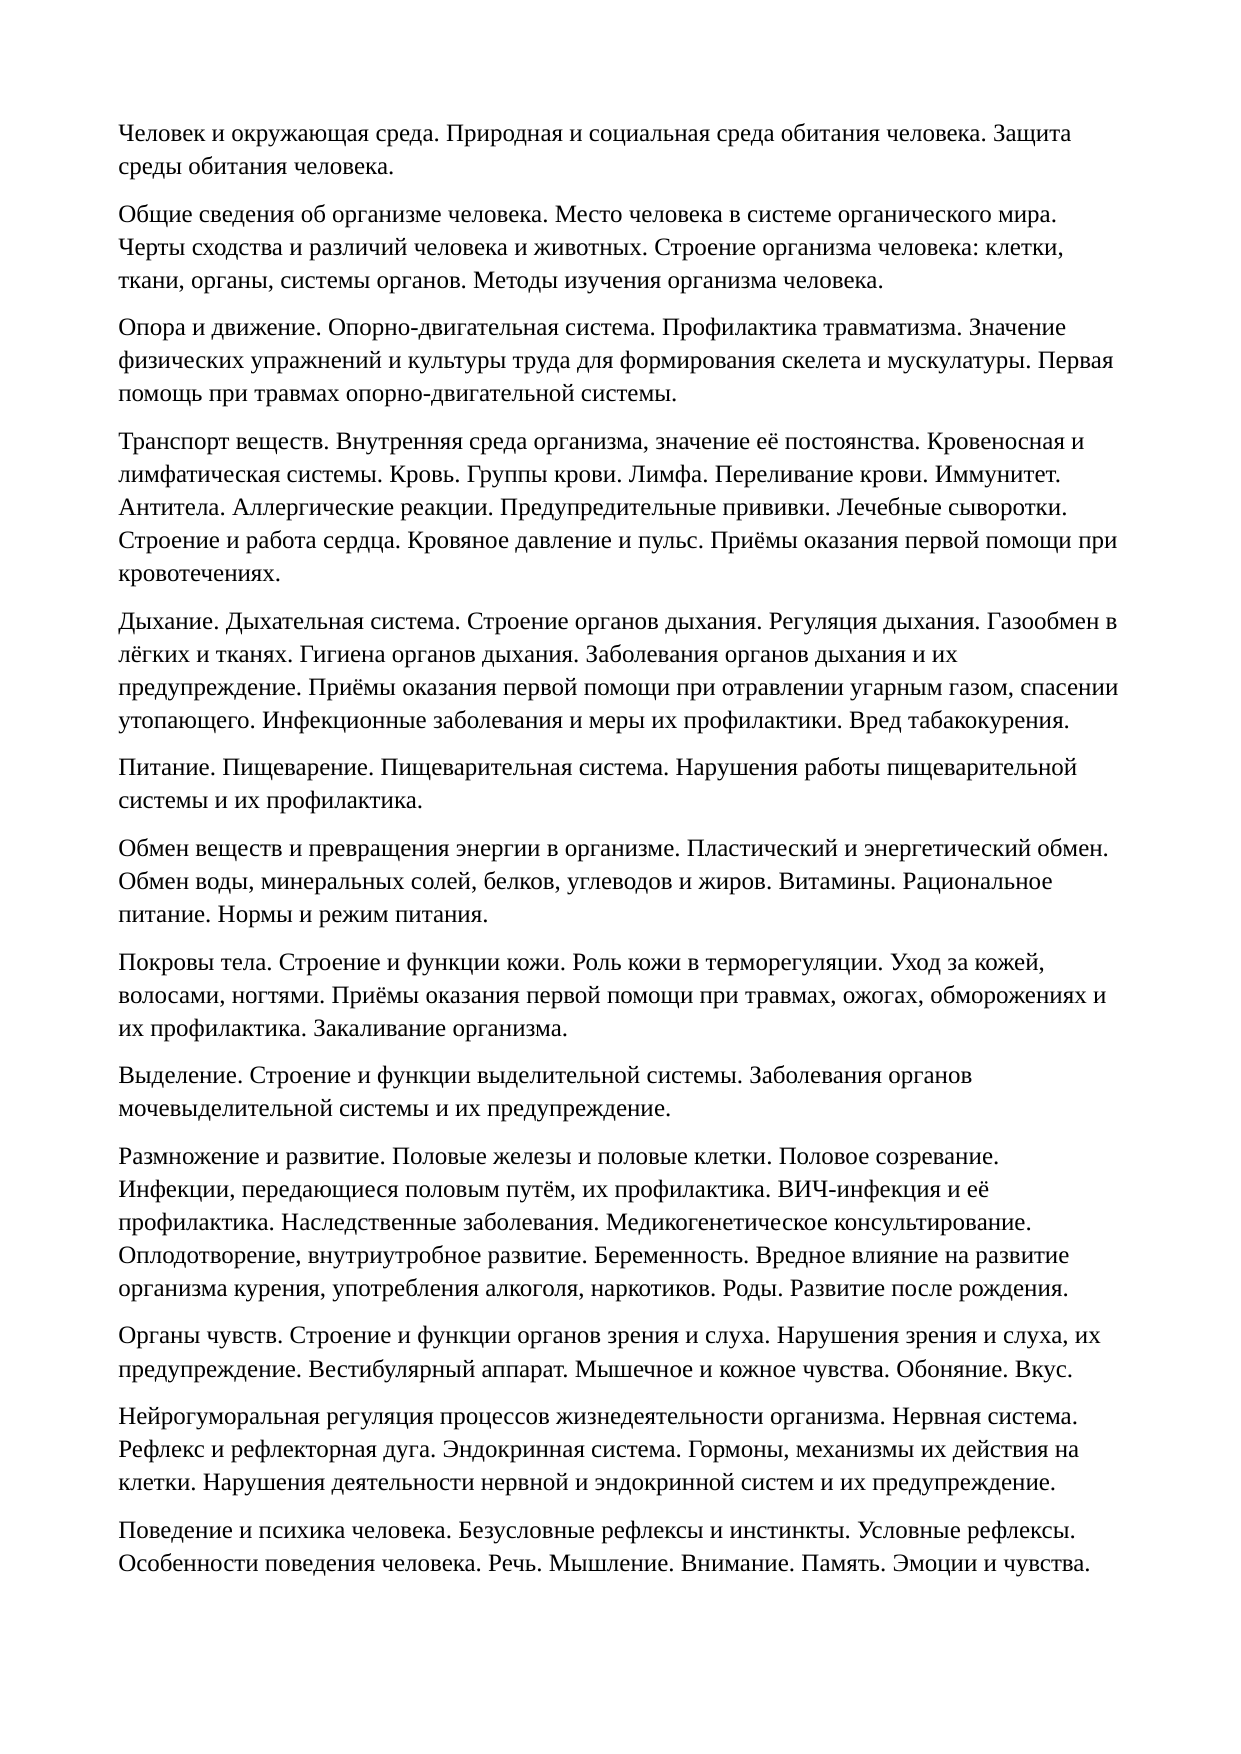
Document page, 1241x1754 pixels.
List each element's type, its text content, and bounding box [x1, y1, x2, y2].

text Транспорт веществ. Внутренняя среда организма, значение её постоянства. Кровеносная и лимфатическая системы. Кровь. Группы крови. Лимфа. Переливание крови. Иммунитет. Антитела. Аллергические реакции. Предупредительные прививки. Лечебные сыворотки. Строение и работа сердца. Кровяное давление и пульс. Приёмы оказания первой помощи при кровотечениях. [118, 426, 1122, 587]
text Дыхание. Дыхательная система. Строение органов дыхания. Регуляция дыхания. Газообмен в лёгких и тканях. Гигиена органов дыхания. Заболевания органов дыхания и их предупреждение. Приёмы оказания первой помощи при отравлении угарным газом, спасении утопающего. Инфекционные заболевания и меры их профилактики. Вред табакокурения. [118, 606, 1122, 733]
text Нейрогуморальная регуляция процессов жизнедеятельности организма. Нервная система. Рефлекс и рефлекторная дуга. Эндокринная система. Гормоны, механизмы их действия на клетки. Нарушения деятельности нервной и эндокринной систем и их предупреждение. [118, 1401, 1122, 1496]
text Размножение и развитие. Половые железы и половые клетки. Половое созревание. Инфекции, передающиеся половым путём, их профилактика. ВИЧ-инфекция и её профилактика. Наследственные заболевания. Медикогенетическое консультирование. Оплодотворение, внутриутробное развитие. Беременность. Вредное влияние на развитие организма курения, употребления алкоголя, наркотиков. Роды. Развитие после рождения. [118, 1141, 1122, 1302]
text Покровы тела. Строение и функции кожи. Роль кожи в терморегуляции. Уход за кожей, волосами, ногтями. Приёмы оказания первой помощи при травмах, ожогах, обморожениях и их профилактика. Закаливание организма. [118, 947, 1122, 1041]
text Опора и движение. Опорно-двигательная система. Профилактика травматизма. Значение физических упражнений и культуры труда для формирования скелета и мускулатуры. Первая помощь при травмах опорно-двигательной системы. [118, 312, 1122, 407]
text Поведение и психика человека. Безусловные рефлексы и инстинкты. Условные рефлексы. Особенности поведения человека. Речь. Мышление. Внимание. Память. Эмоции и чувства. [118, 1515, 1122, 1577]
text Обмен веществ и превращения энергии в организме. Пластический и энергетический обмен. Обмен воды, минеральных солей, белков, углеводов и жиров. Витамины. Рациональное питание. Нормы и режим питания. [118, 833, 1122, 928]
text Выделение. Строение и функции выделительной системы. Заболевания органов мочевыделительной системы и их предупреждение. [118, 1060, 1122, 1122]
text Питание. Пищеварение. Пищеварительная система. Нарушения работы пищеварительной системы и их профилактика. [118, 752, 1122, 814]
text Органы чувств. Строение и функции органов зрения и слуха. Нарушения зрения и слуха, их предупреждение. Вестибулярный аппарат. Мышечное и кожное чувства. Обоняние. Вкус. [118, 1321, 1122, 1382]
text Общие сведения об организме человека. Место человека в системе органического мира. Черты сходства и различий человека и животных. Строение организма человека: клетки, ткани, органы, системы органов. Методы изучения организма человека. [118, 199, 1122, 293]
text Человек и окружающая среда. Природная и социальная среда обитания человека. Защита среды обитания человека. [118, 118, 1122, 180]
